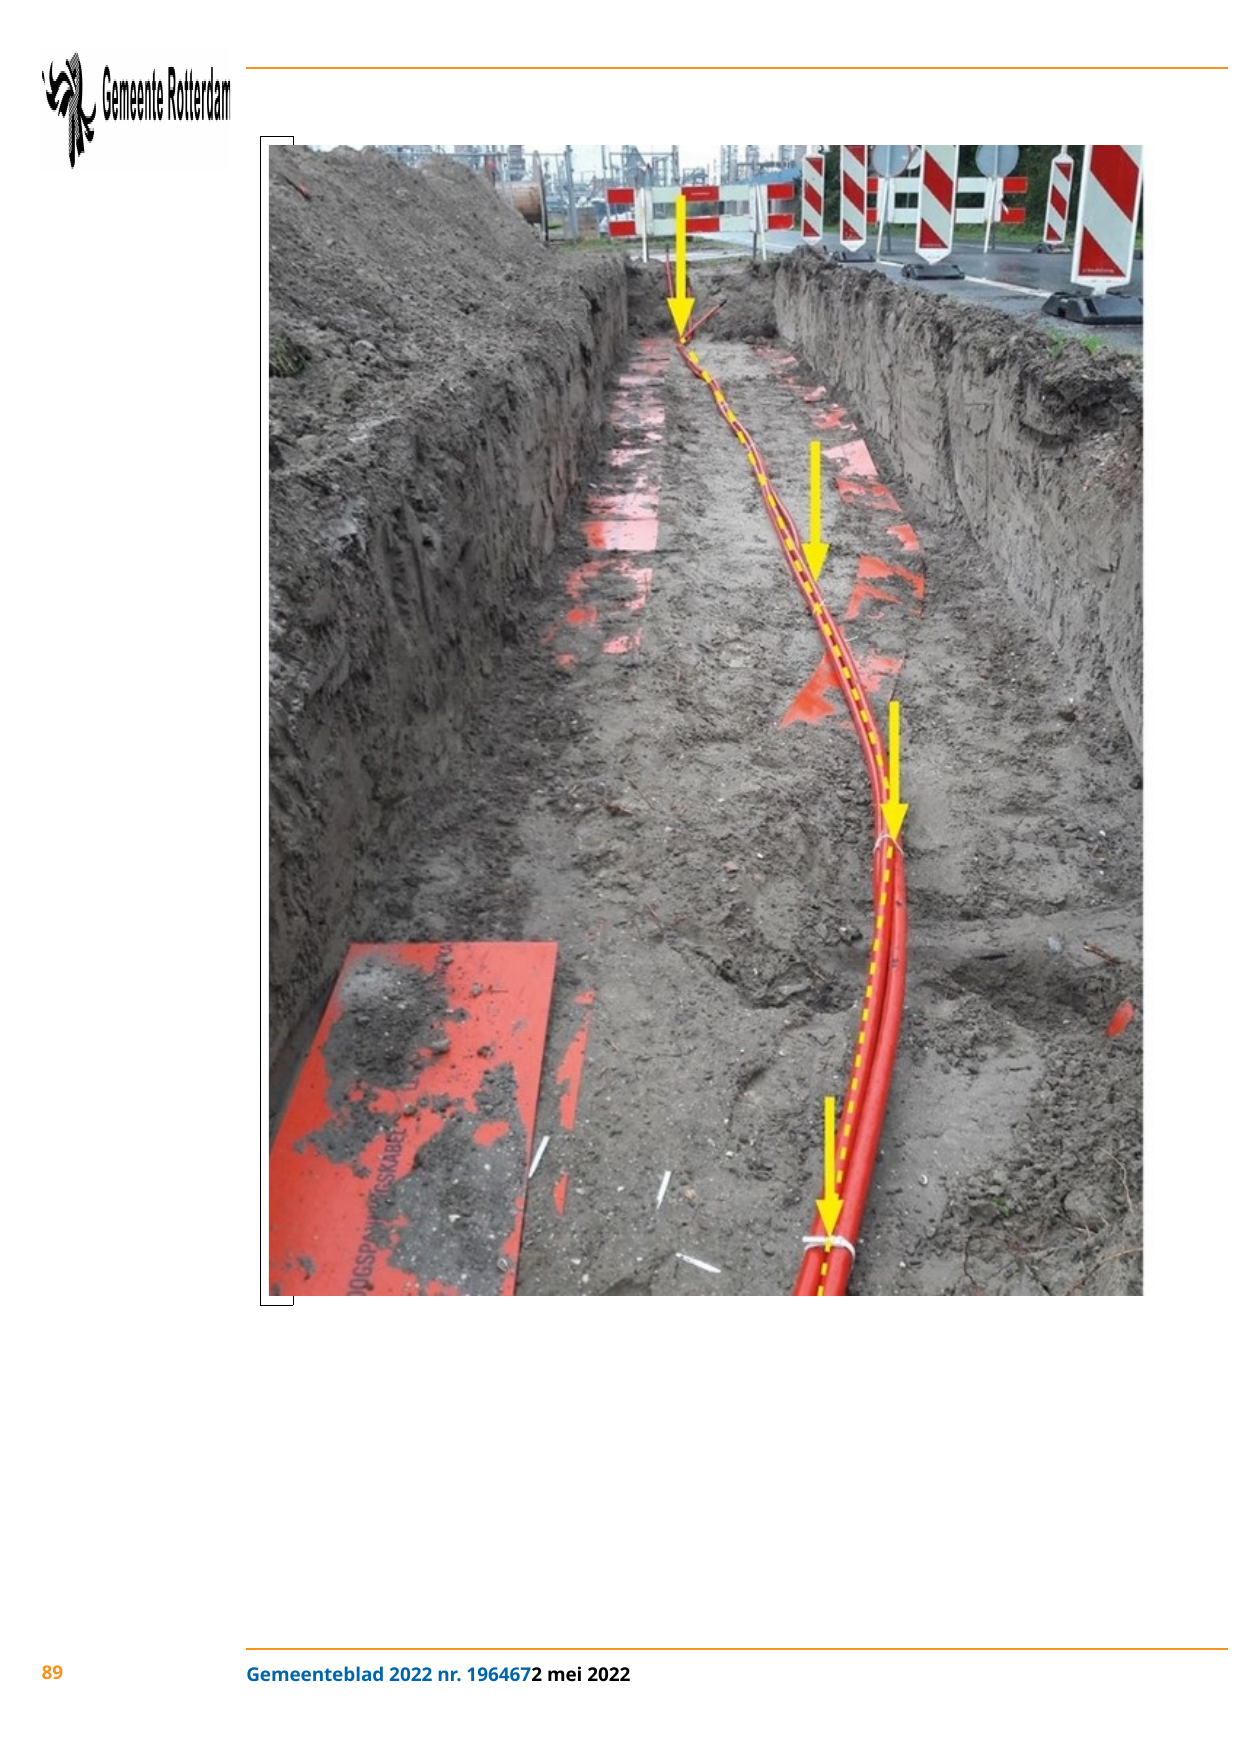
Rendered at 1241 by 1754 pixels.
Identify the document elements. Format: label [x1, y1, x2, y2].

picture [41, 47, 231, 172]
picture [268, 145, 1155, 1296]
